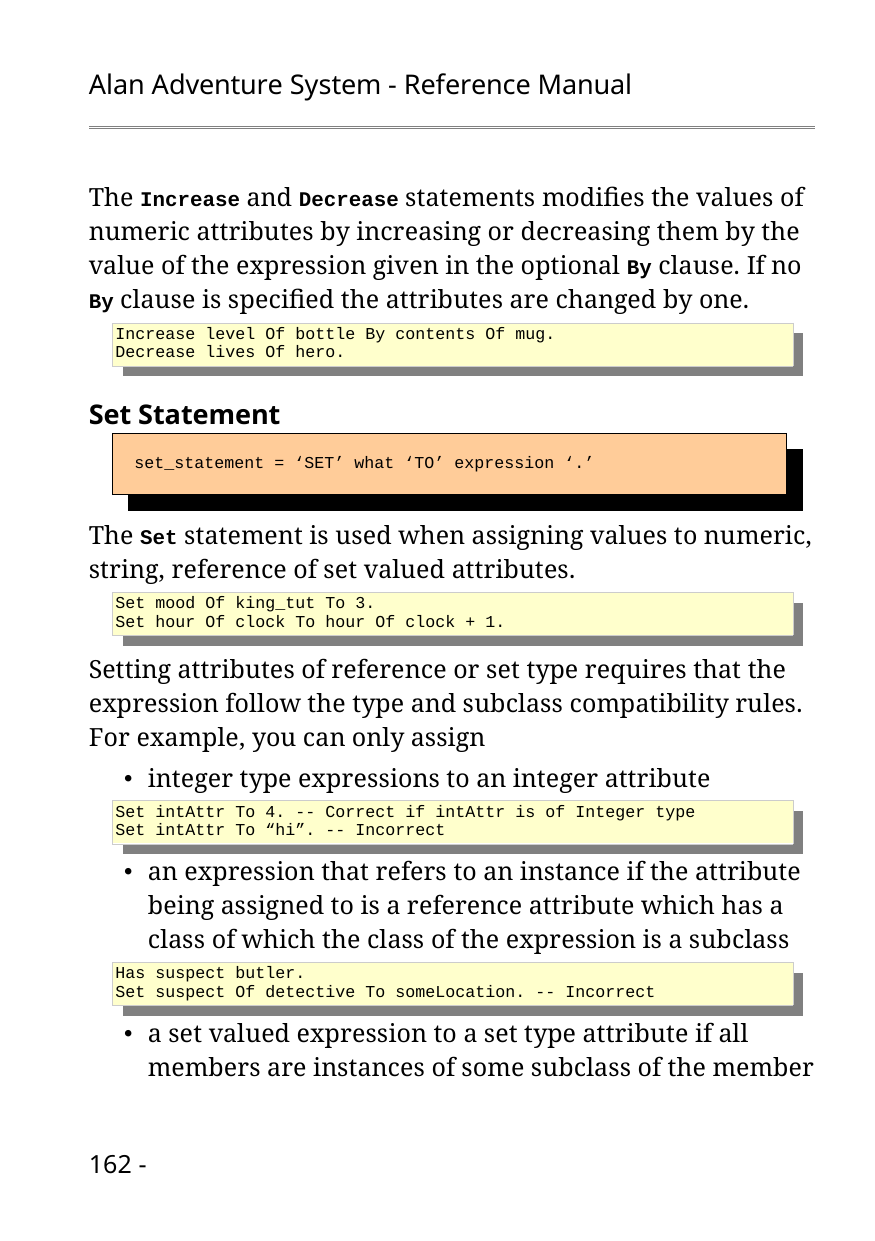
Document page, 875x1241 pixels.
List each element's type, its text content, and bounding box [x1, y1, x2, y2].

text Increase level Of bottle By contents Of mug. Decrease lives Of hero. [113, 324, 793, 366]
text Set mood Of king_tut To 3. Set hour Of clock To hour Of clock + 1. [113, 593, 793, 635]
text The Set statement is used when assigning values to numeric, string, reference of set valued attributes. [88, 518, 815, 586]
list a set valued expression to a set type attribute if all members are instances of some subclass of the member [124, 1016, 815, 1084]
list integer type expressions to an integer attribute [124, 761, 815, 794]
text Has suspect butler. Set suspect Of detective To someLocation. -- Incorrect [113, 963, 793, 1005]
text The Increase and Decrease statements modifies the values of numeric attributes by increasing or decreasing them by the value of the expression giv­en in the optional By clause. If no By clause is specified the attributes are changed by one. [88, 180, 815, 316]
text Setting attributes of reference or set type requires that the expression follow the type and subclass compatibility rules. For example, you can only assign [88, 652, 815, 754]
subtitle Set Statement [88, 395, 815, 432]
text set_statement = ‘SET’ what ‘TO’ expression ‘.’ [113, 434, 786, 494]
list an expression that refers to an instance if the attribute being assigned to is a reference attribute which has a class of which the class of the expression is a subclass [124, 854, 815, 956]
text Set intAttr To 4. -- Correct if intAttr is of Integer type Set intAttr To “hi”. -- Incorrect [113, 801, 793, 843]
